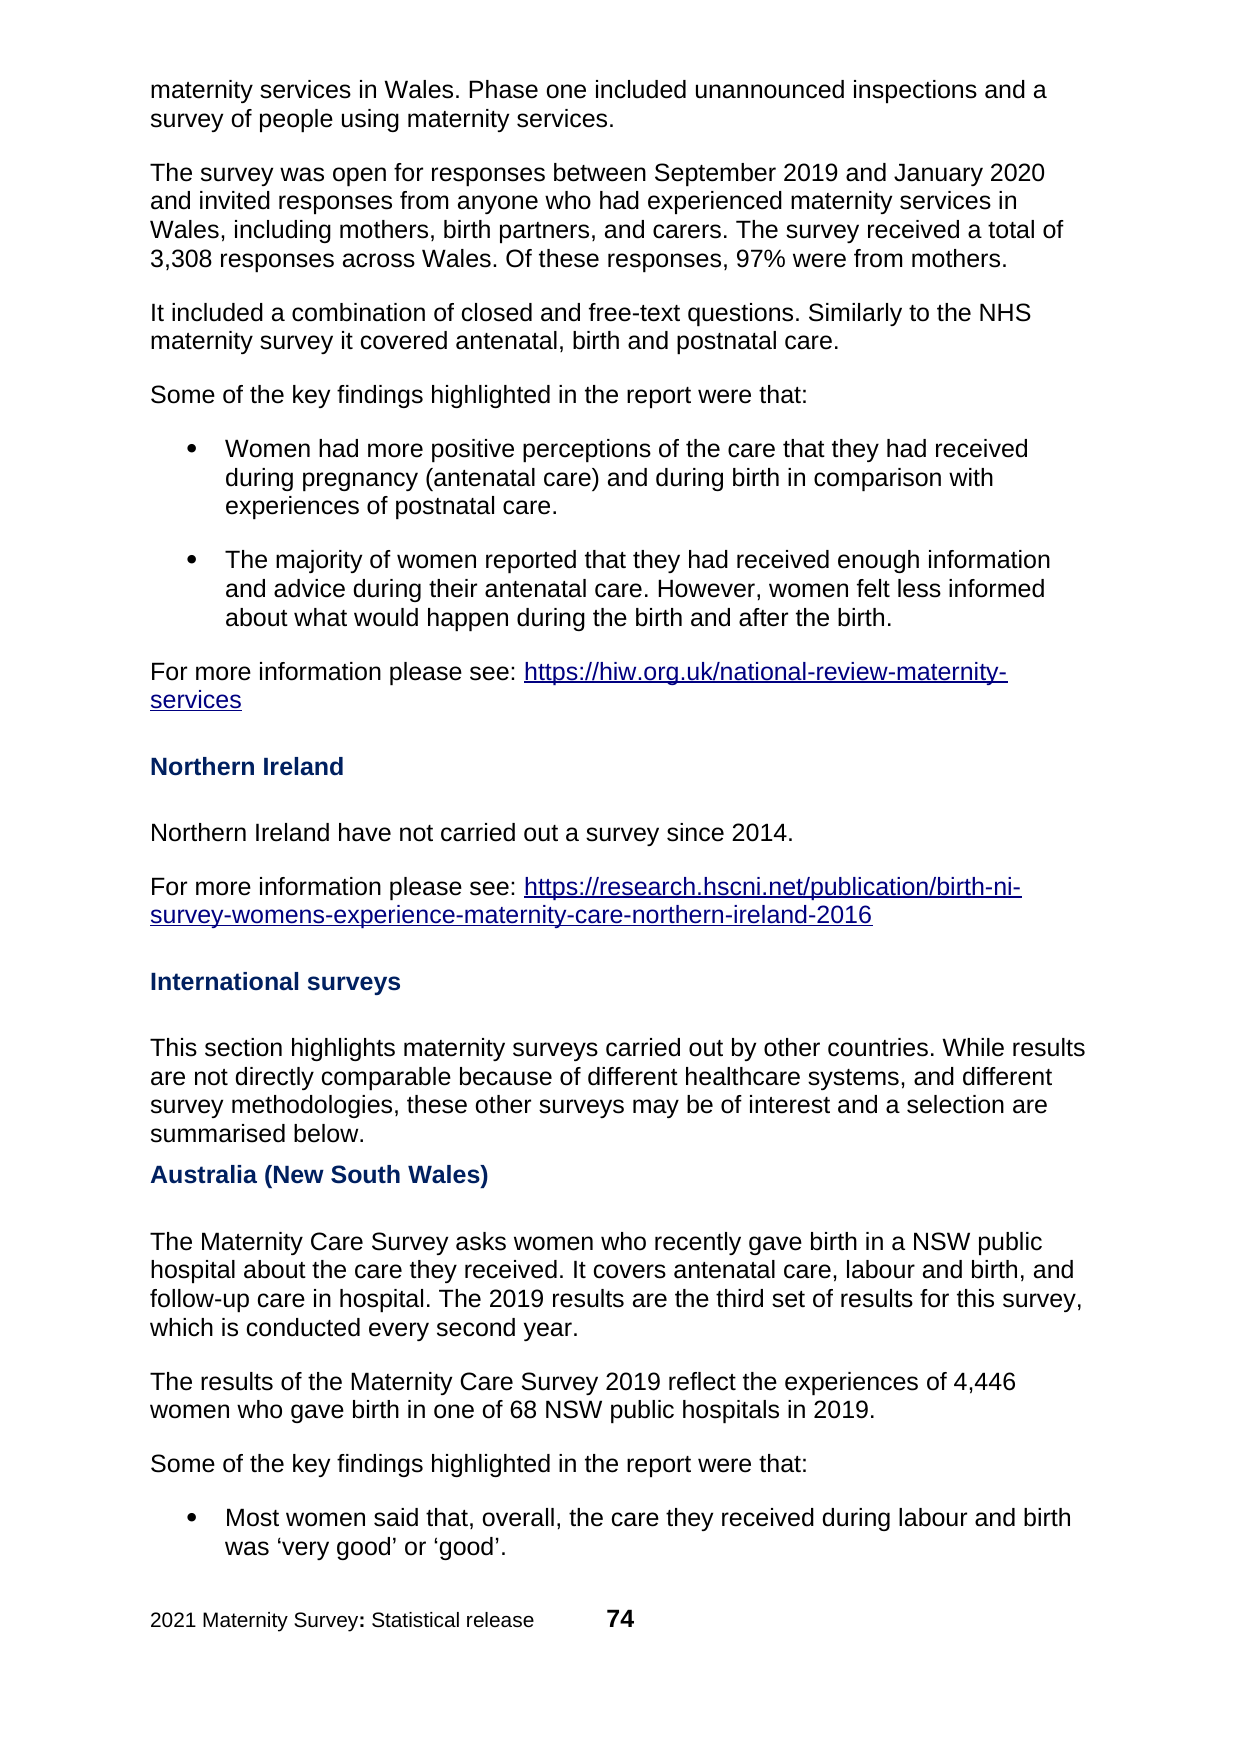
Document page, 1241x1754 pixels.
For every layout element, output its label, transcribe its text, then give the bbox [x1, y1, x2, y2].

text For more information please see: https://hiw.org.uk/national-review-maternity-services [150, 656, 1090, 714]
text maternity services in Wales. Phase one included unannounced inspections and a survey of people using maternity services. [150, 75, 1090, 132]
list Women had more positive perceptions of the care that they had received during pregnancy (antenatal care) and during birth in comparison with experiences of postnatal care. [187, 434, 1090, 520]
text Australia (New South Wales) [150, 1160, 1090, 1189]
text The survey was open for responses between September 2019 and January 2020 and invited responses from anyone who had experienced maternity services in Wales, including mothers, birth partners, and carers. The survey received a total of 3,308 responses across Wales. Of these responses, 97% were from mothers. [150, 157, 1090, 272]
text Some of the key findings highlighted in the report were that: [150, 1449, 1090, 1478]
text Northern Ireland [150, 751, 1090, 780]
text This section highlights maternity surveys carried out by other countries. While results are not directly comparable because of different healthcare systems, and different survey methodologies, these other surveys may be of interest and a selection are summarised below. [150, 1033, 1090, 1148]
text The Maternity Care Survey asks women who recently gave birth in a NSW public hospital about the care they received. It covers antenatal care, labour and birth, and follow-up care in hospital. The 2019 results are the third set of results for this survey, which is conducted every second year. [150, 1226, 1090, 1341]
list The majority of women reported that they had received enough information and advice during their antenatal care. However, women felt less informed about what would happen during the birth and after the birth. [187, 545, 1090, 631]
text Some of the key findings highlighted in the report were that: [150, 380, 1090, 409]
text Northern Ireland have not carried out a survey since 2014. [150, 818, 1090, 846]
list Most women said that, overall, the care they received during labour and birth was ‘very good’ or ‘good’. [187, 1503, 1090, 1560]
text International surveys [150, 966, 1090, 995]
text It included a combination of closed and free-text questions. Similarly to the NHS maternity survey it covered antenatal, birth and postnatal care. [150, 297, 1090, 355]
text For more information please see: https://research.hscni.net/publication/birth-ni-survey-womens-experience-maternity-care-northern-ireland-2016 [150, 871, 1090, 929]
text The results of the Maternity Care Survey 2019 reflect the experiences of 4,446 women who gave birth in one of 68 NSW public hospitals in 2019. [150, 1366, 1090, 1424]
